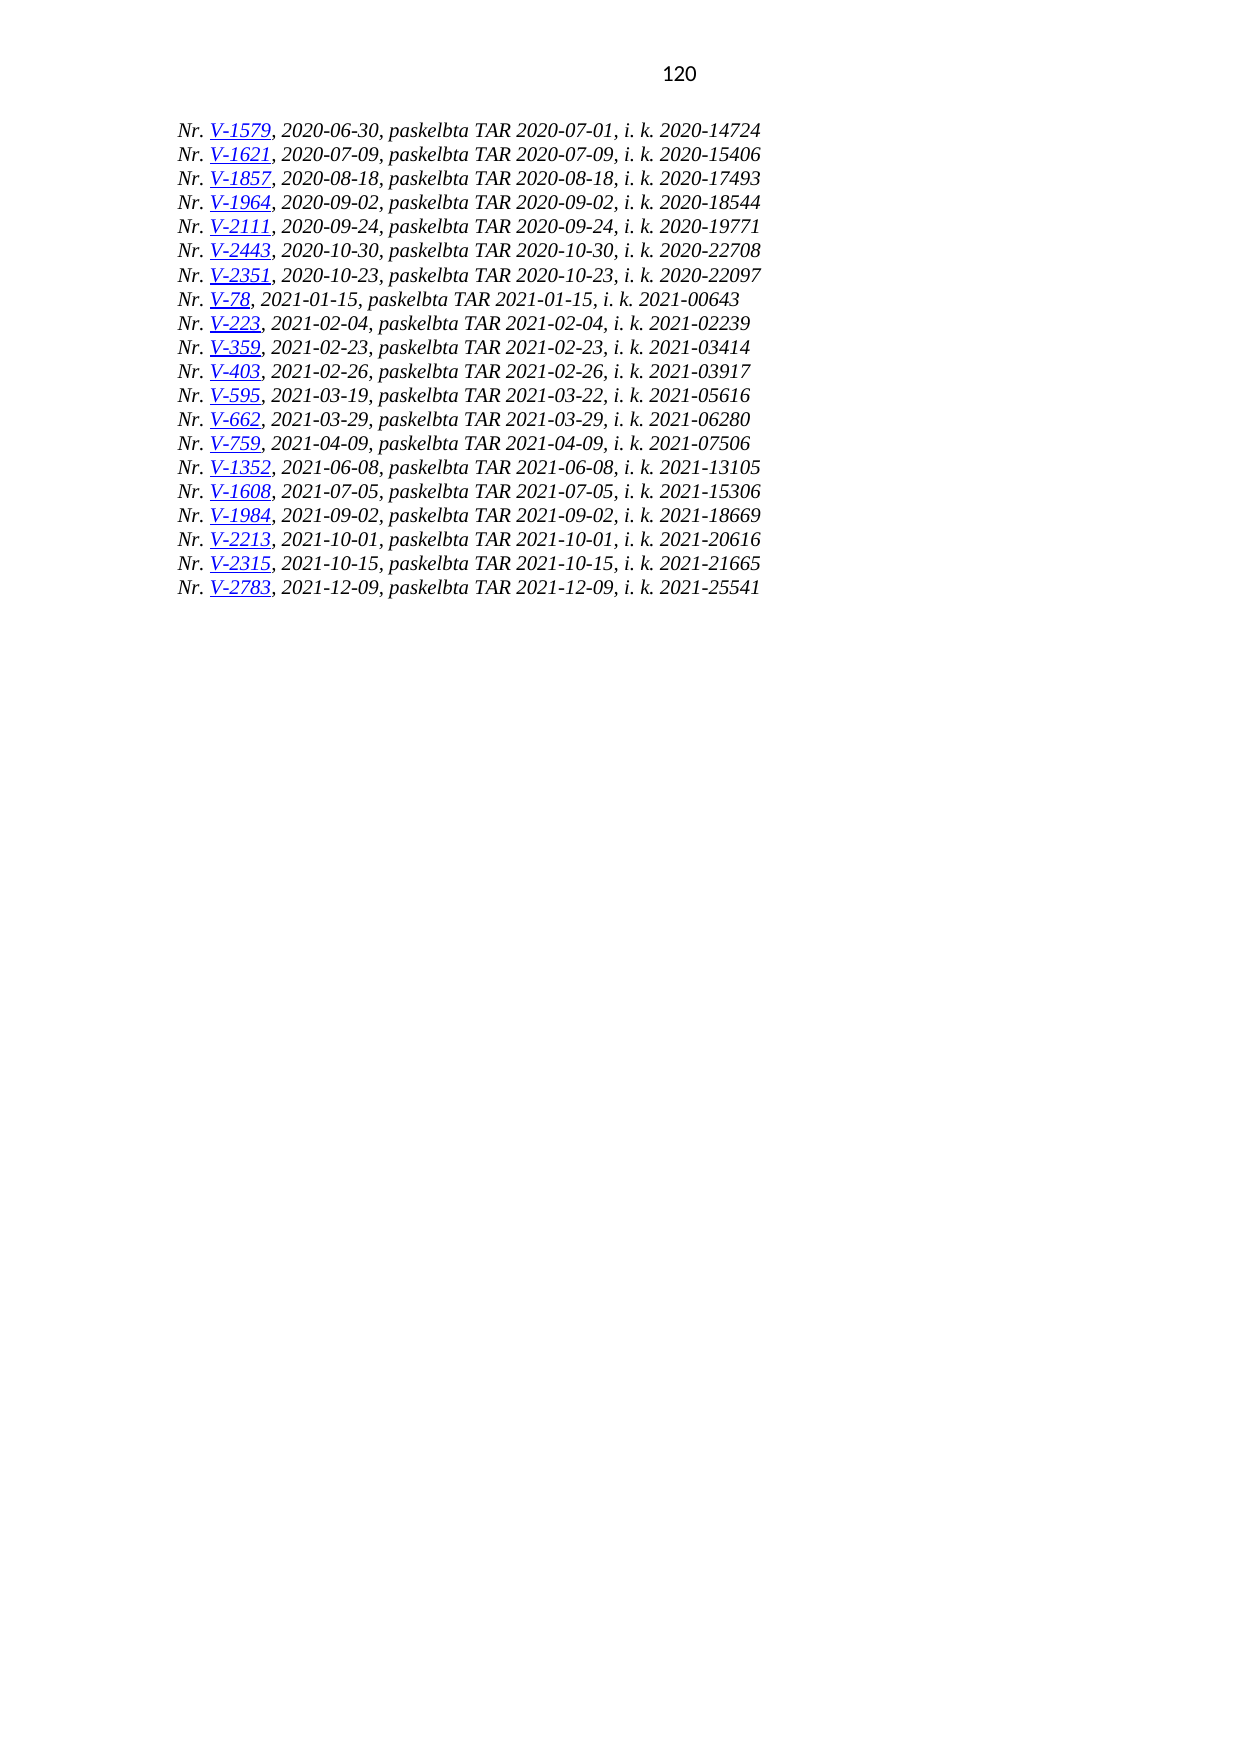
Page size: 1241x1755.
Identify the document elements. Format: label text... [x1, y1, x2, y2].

text Nr. V-595, 2021-03-19, paskelbta TAR 2021-03-22, i. k. 2021-05616 [177, 383, 1181, 407]
text Nr. V-1579, 2020-06-30, paskelbta TAR 2020-07-01, i. k. 2020-14724 [177, 118, 1181, 142]
text Nr. V-759, 2021-04-09, paskelbta TAR 2021-04-09, i. k. 2021-07506 [177, 431, 1181, 455]
text Nr. V-662, 2021-03-29, paskelbta TAR 2021-03-29, i. k. 2021-06280 [177, 407, 1181, 431]
text Nr. V-1621, 2020-07-09, paskelbta TAR 2020-07-09, i. k. 2020-15406 [177, 142, 1181, 166]
text Nr. V-2443, 2020-10-30, paskelbta TAR 2020-10-30, i. k. 2020-22708 [177, 238, 1181, 262]
text Nr. V-2351, 2020-10-23, paskelbta TAR 2020-10-23, i. k. 2020-22097 [177, 262, 1181, 287]
text Nr. V-2213, 2021-10-01, paskelbta TAR 2021-10-01, i. k. 2021-20616 [177, 527, 1181, 551]
text Nr. V-1352, 2021-06-08, paskelbta TAR 2021-06-08, i. k. 2021-13105 [177, 455, 1181, 479]
text Nr. V-1857, 2020-08-18, paskelbta TAR 2020-08-18, i. k. 2020-17493 [177, 166, 1181, 190]
text Nr. V-1608, 2021-07-05, paskelbta TAR 2021-07-05, i. k. 2021-15306 [177, 479, 1181, 503]
text Nr. V-2315, 2021-10-15, paskelbta TAR 2021-10-15, i. k. 2021-21665 [177, 551, 1181, 575]
text Nr. V-1984, 2021-09-02, paskelbta TAR 2021-09-02, i. k. 2021-18669 [177, 503, 1181, 527]
text Nr. V-78, 2021-01-15, paskelbta TAR 2021-01-15, i. k. 2021-00643 [177, 287, 1181, 311]
text Nr. V-2111, 2020-09-24, paskelbta TAR 2020-09-24, i. k. 2020-19771 [177, 214, 1181, 238]
text Nr. V-1964, 2020-09-02, paskelbta TAR 2020-09-02, i. k. 2020-18544 [177, 190, 1181, 214]
text Nr. V-2783, 2021-12-09, paskelbta TAR 2021-12-09, i. k. 2021-25541 [177, 575, 1181, 599]
text Nr. V-223, 2021-02-04, paskelbta TAR 2021-02-04, i. k. 2021-02239 [177, 311, 1181, 335]
text Nr. V-359, 2021-02-23, paskelbta TAR 2021-02-23, i. k. 2021-03414 [177, 335, 1181, 359]
text Nr. V-403, 2021-02-26, paskelbta TAR 2021-02-26, i. k. 2021-03917 [177, 359, 1181, 383]
